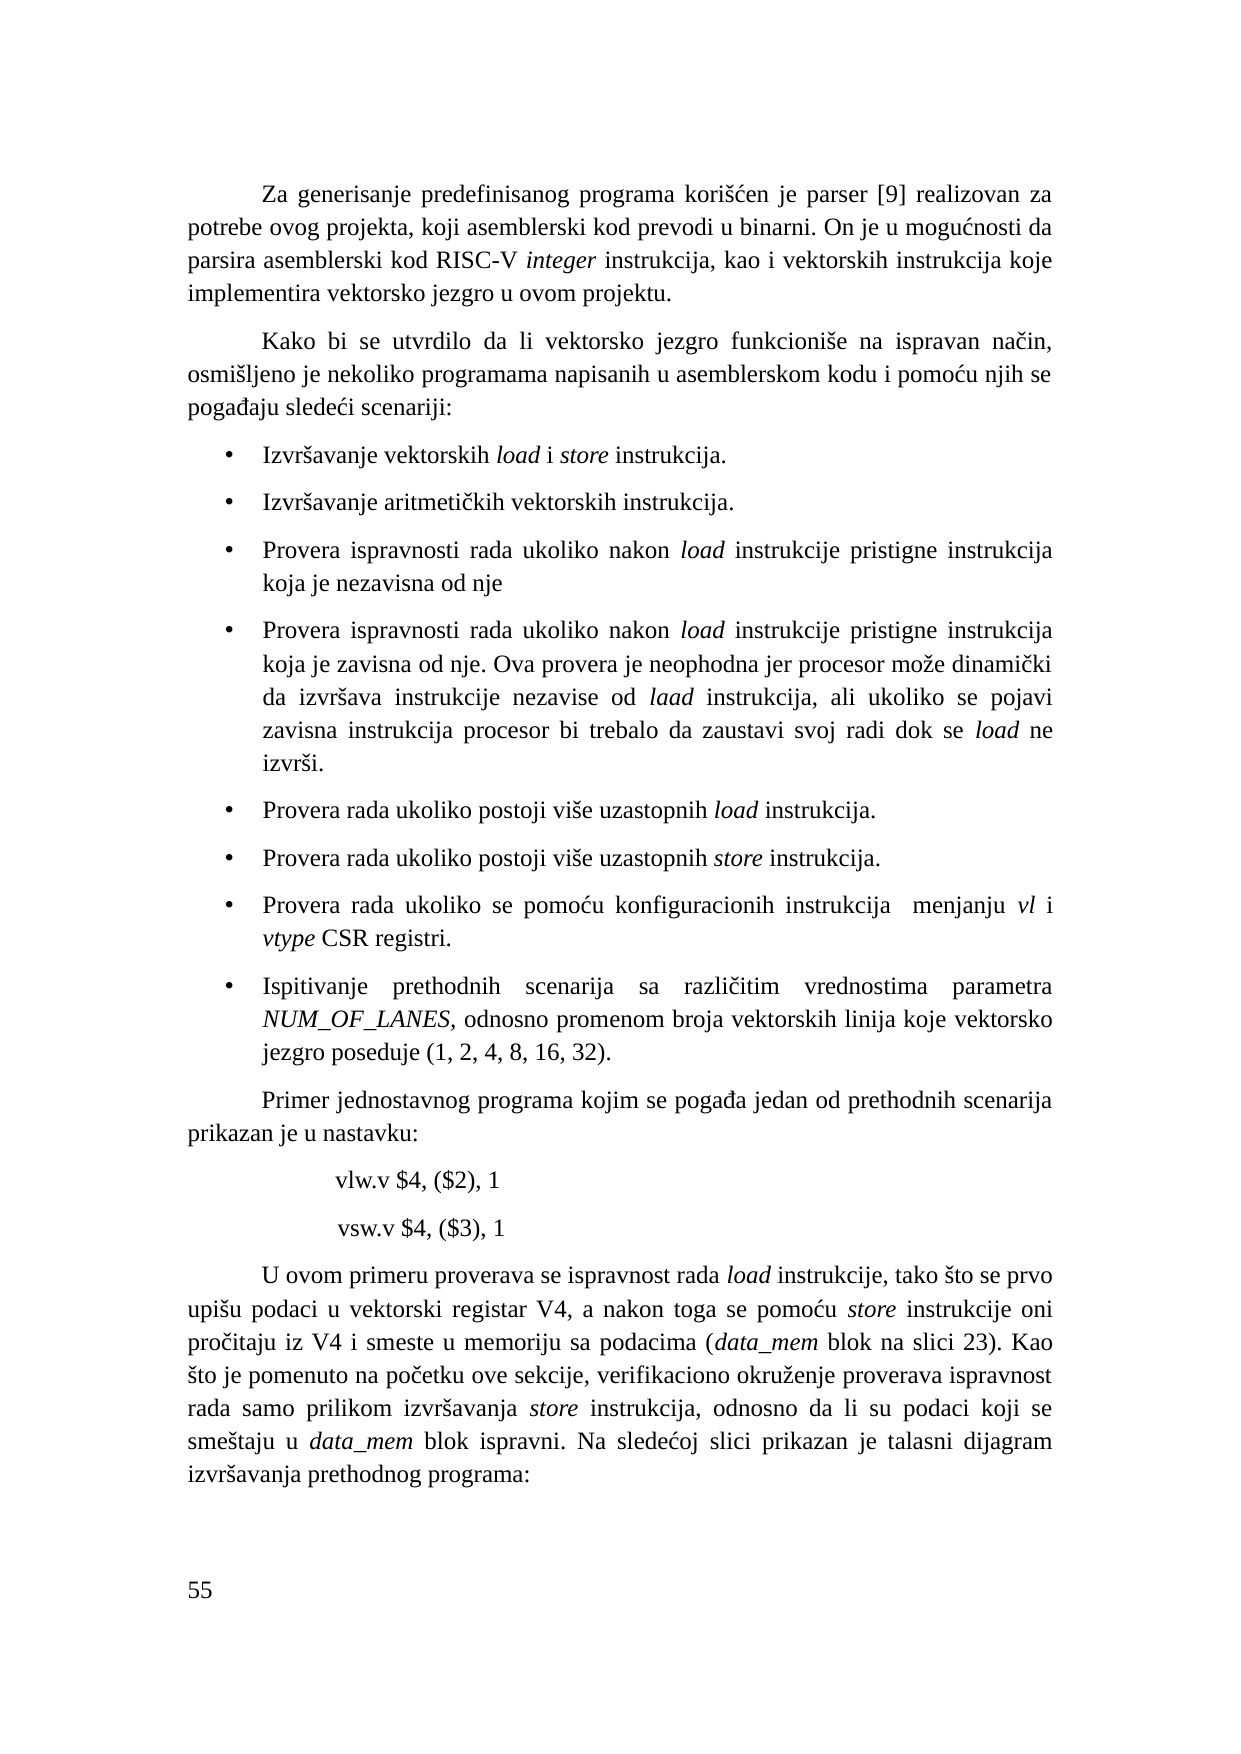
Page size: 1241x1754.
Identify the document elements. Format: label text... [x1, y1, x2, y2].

list Izvršavanje vektorskih load i store instrukcija. [225, 440, 1053, 468]
text Primer jednostavnog programa kojim se pogađa jedan od prethodnih scenarija prikazan je u nastavku: [187, 1085, 1053, 1147]
list Provera rada ukoliko postoji više uzastopnih load instrukcija. [225, 795, 1053, 824]
list Provera ispravnosti rada ukoliko nakon load instrukcije pristigne instrukcija koja je zavisna od nje. Ova provera je neophodna jer procesor može dinamički da izvršava instrukcije nezavise od laad instrukcija, ali ukoliko se pojavi zavisna instrukcija procesor bi trebalo da zaustavi svoj radi dok se load ne izvrši. [225, 616, 1053, 776]
text U ovom primeru proverava se ispravnost rada load instrukcije, tako što se prvo upišu podaci u vektorski registar V4, a nakon toga se pomoću store instrukcije oni pročitaju iz V4 i smeste u memoriju sa podacima (data_mem blok na slici 23). Kao što je pomenuto na početku ove sekcije, verifikaciono okruženje proverava ispravnost rada samo prilikom izvršavanja store instrukcija, odnosno da li su podaci koji se smeštaju u data_mem blok ispravni. Na sledećoj slici prikazan je talasni dijagram izvršavanja prethodnog programa: [187, 1261, 1053, 1487]
text vlw.v $4, ($2), 1 [187, 1165, 1053, 1194]
list Provera rada ukoliko se pomoću konfiguracionih instrukcija menjanju vl i vtype CSR registri. [225, 891, 1053, 952]
list Provera ispravnosti rada ukoliko nakon load instrukcije pristigne instrukcija koja je nezavisna od nje [225, 535, 1053, 597]
text Kako bi se utvrdilo da li vektorsko jezgro funkcioniše na ispravan način, osmišljeno je nekoliko programama napisanih u asemblerskom kodu i pomoću njih se pogađaju sledeći scenariji: [187, 326, 1053, 421]
list Izvršavanje aritmetičkih vektorskih instrukcija. [225, 487, 1053, 516]
list Provera rada ukoliko postoji više uzastopnih store instrukcija. [225, 843, 1053, 872]
text Za generisanje predefinisanog programa korišćen je parser [9] realizovan za potrebe ovog projekta, koji asemblerski kod prevodi u binarni. On je u mogućnosti da parsira asemblerski kod RISC-V integer instrukcija, kao i vektorskih instrukcija koje implementira vektorsko jezgro u ovom projektu. [187, 179, 1053, 307]
list Ispitivanje prethodnih scenarija sa različitim vrednostima parametra NUM_OF_LANES, odnosno promenom broja vektorskih linija koje vektorsko jezgro poseduje (1, 2, 4, 8, 16, 32). [225, 971, 1053, 1066]
text vsw.v $4, ($3), 1 [187, 1213, 1053, 1242]
